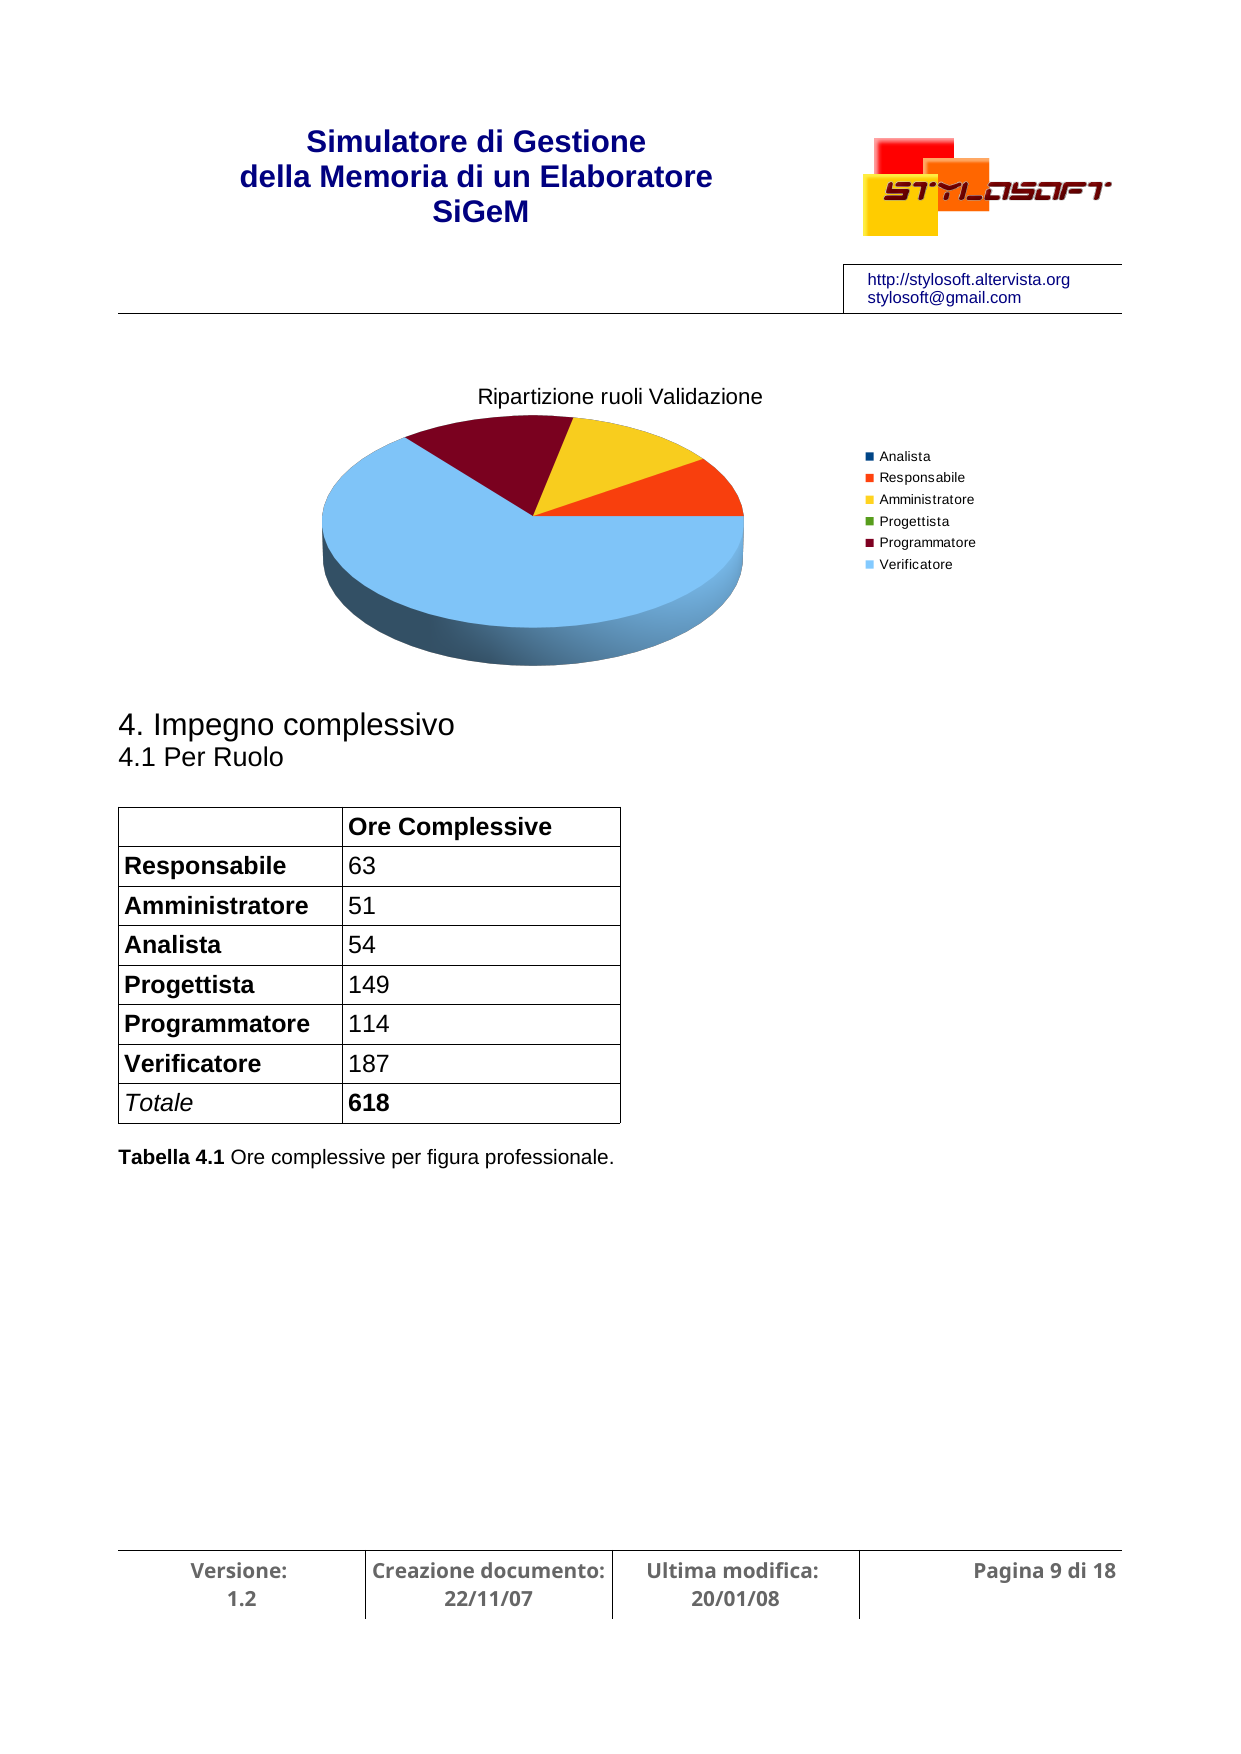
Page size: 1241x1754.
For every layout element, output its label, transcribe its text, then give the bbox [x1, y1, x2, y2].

table_cell 149 [343, 966, 620, 1004]
table_cell Amministratore [119, 887, 342, 925]
table_cell Verificatore [119, 1045, 342, 1083]
table_cell Responsabile [119, 847, 342, 886]
picture [848, 123, 1117, 247]
table_cell 63 [343, 847, 620, 886]
table_cell 54 [343, 926, 620, 964]
text 4.1 Per Ruolo [118, 741, 1122, 807]
text 4. Impegno complessivo [118, 707, 1122, 741]
table_header Ore Complessive [343, 808, 620, 846]
table_cell Totale [119, 1084, 342, 1122]
table_cell Progettista [119, 966, 342, 1004]
table_cell 187 [343, 1045, 620, 1083]
table_cell Programmatore [119, 1005, 342, 1043]
table_cell 618 [343, 1084, 620, 1122]
table_header [119, 808, 342, 846]
table_cell Analista [119, 926, 342, 964]
table_cell 51 [343, 887, 620, 925]
table_cell 114 [343, 1005, 620, 1043]
text Tabella 4.1 Ore complessive per figura professionale. [118, 1146, 1122, 1169]
